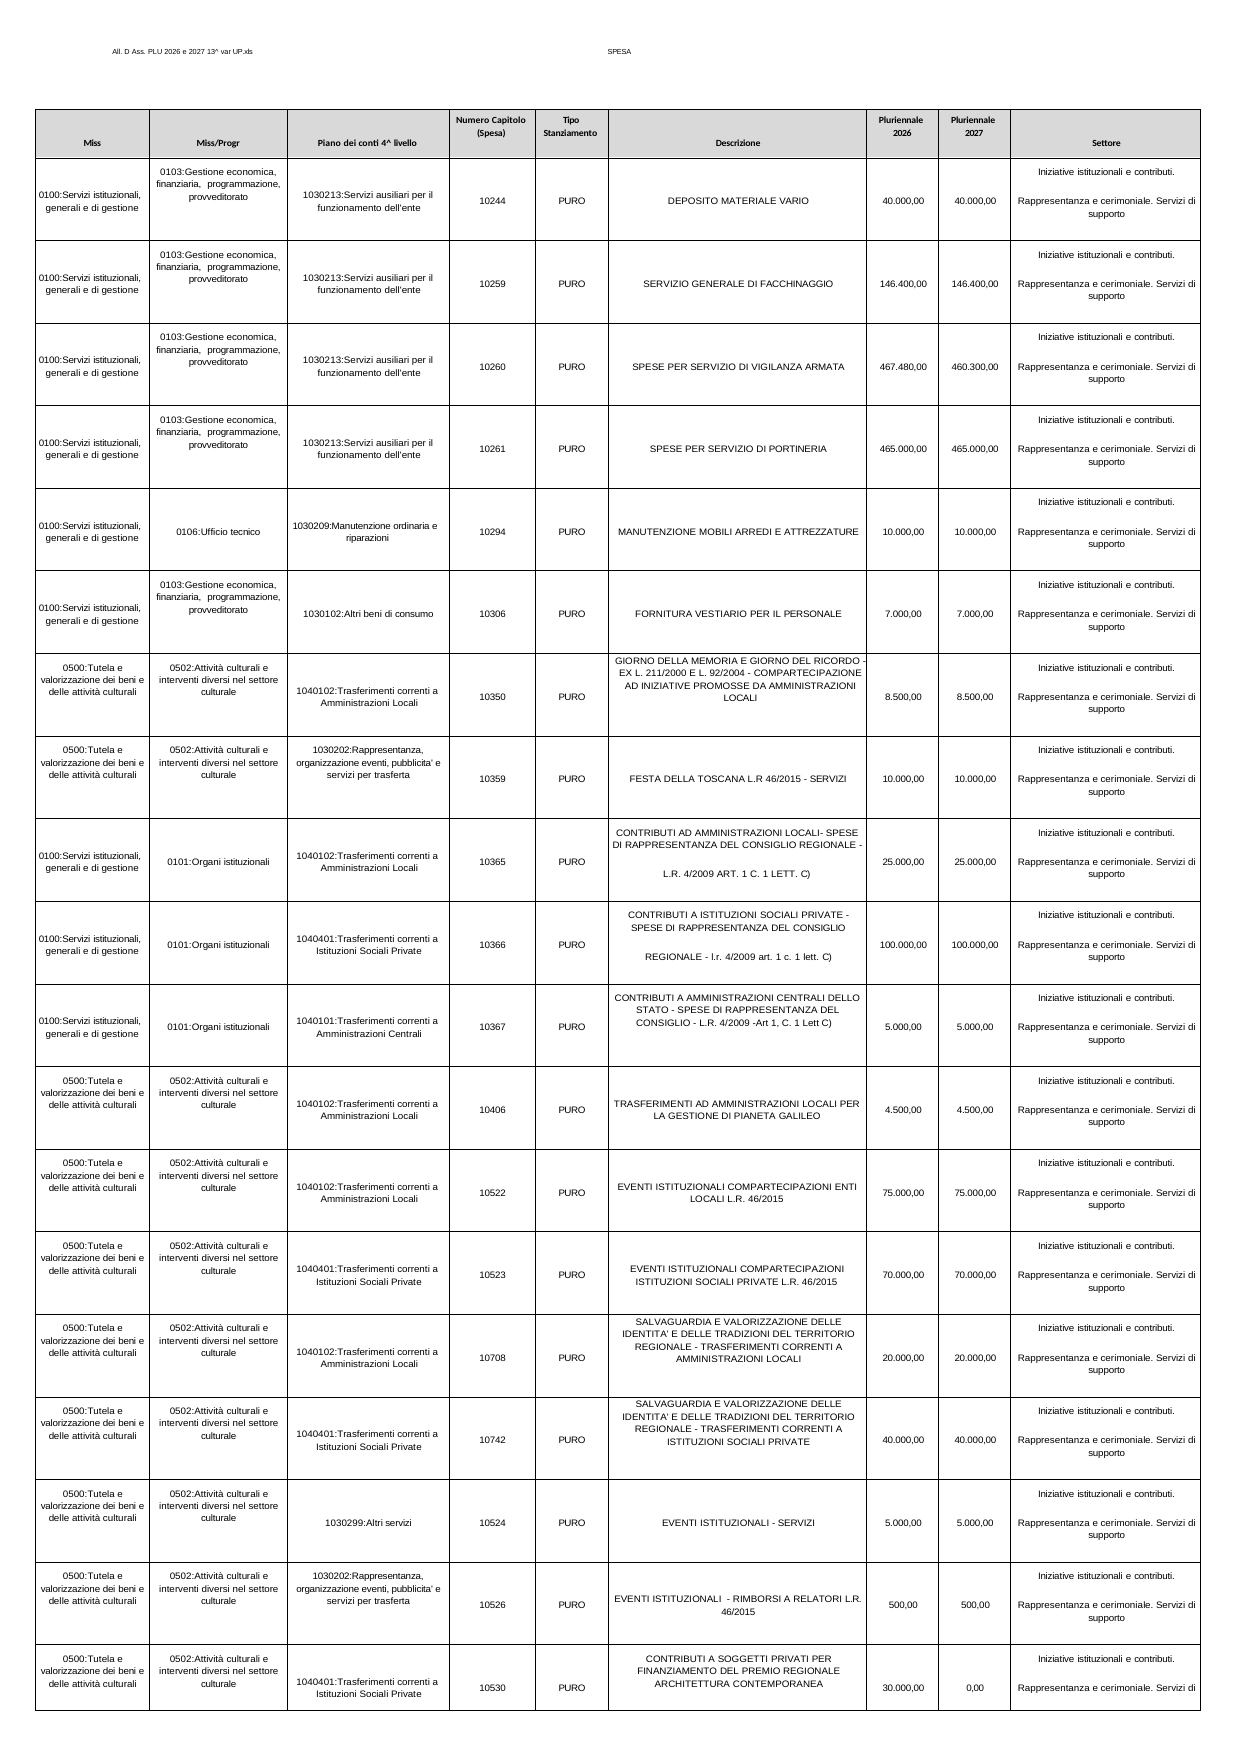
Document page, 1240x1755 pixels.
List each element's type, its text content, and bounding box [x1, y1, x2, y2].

table_cell PURO [536, 324, 608, 405]
table_cell 0100:Servizi istituzionali, generali e di gestione [36, 985, 149, 1066]
table_cell 100.000,00 [939, 902, 1010, 983]
table_cell 10742 [450, 1398, 535, 1479]
table_cell Iniziative istituzionali e contributi. Rappresentanza e cerimoniale. Servizi di supporto [1011, 241, 1200, 323]
table_cell Iniziative istituzionali e contributi. Rappresentanza e cerimoniale. Servizi di supporto [1011, 1232, 1200, 1314]
table_cell Iniziative istituzionali e contributi. Rappresentanza e cerimoniale. Servizi di supporto [1011, 985, 1200, 1066]
table_cell 10.000,00 [867, 737, 938, 818]
table_cell PURO [536, 1563, 608, 1644]
table_cell 1040102:Trasferimenti correnti a Amministrazioni Locali [288, 819, 449, 901]
table_cell 500,00 [939, 1563, 1010, 1644]
table_cell 8.500,00 [867, 654, 938, 736]
table_cell TRASFERIMENTI AD AMMINISTRAZIONI LOCALI PER LA GESTIONE DI PIANETA GALILEO [609, 1067, 866, 1149]
table_cell 10367 [450, 985, 535, 1066]
table_cell Iniziative istituzionali e contributi. Rappresentanza e cerimoniale. Servizi di supporto [1011, 489, 1200, 570]
table_cell 10.000,00 [867, 489, 938, 570]
table_cell Iniziative istituzionali e contributi. Rappresentanza e cerimoniale. Servizi di supporto [1011, 324, 1200, 405]
table_cell PURO [536, 489, 608, 570]
table_cell 1030209:Manutenzione ordinaria e riparazioni [288, 489, 449, 570]
table_cell 5.000,00 [867, 985, 938, 1066]
table_cell 1030213:Servizi ausiliari per il funzionamento dell'ente [288, 159, 449, 240]
table_header Pluriennale 2027 [939, 110, 1010, 157]
table_cell SALVAGUARDIA E VALORIZZAZIONE DELLE IDENTITA' E DELLE TRADIZIONI DEL TERRITORIO REGIONALE - TRASFERIMENTI CORRENTI A ISTITUZIONI SOCIALI PRIVATE [609, 1398, 866, 1479]
table_cell 0106:Ufficio tecnico [150, 489, 287, 570]
table_cell 0502:Attività culturali e interventi diversi nel settore culturale [150, 1480, 287, 1562]
table_cell 0502:Attività culturali e interventi diversi nel settore culturale [150, 1398, 287, 1479]
table_cell 75.000,00 [867, 1150, 938, 1231]
table_cell 10259 [450, 241, 535, 323]
table_cell 460.300,00 [939, 324, 1010, 405]
table_cell EVENTI ISTITUZIONALI COMPARTECIPAZIONI ISTITUZIONI SOCIALI PRIVATE L.R. 46/2015 [609, 1232, 866, 1314]
table_cell 10244 [450, 159, 535, 240]
table_cell SPESE PER SERVIZIO DI PORTINERIA [609, 406, 866, 488]
table_cell 0100:Servizi istituzionali, generali e di gestione [36, 324, 149, 405]
table_cell CONTRIBUTI A SOGGETTI PRIVATI PER FINANZIAMENTO DEL PREMIO REGIONALE ARCHITETTURA CONTEMPORANEA [609, 1645, 866, 1710]
table_cell 10306 [450, 571, 535, 653]
table_cell 1030102:Altri beni di consumo [288, 571, 449, 653]
table_cell Iniziative istituzionali e contributi. Rappresentanza e cerimoniale. Servizi di supporto [1011, 1480, 1200, 1562]
table_cell 1030213:Servizi ausiliari per il funzionamento dell'ente [288, 324, 449, 405]
table_cell PURO [536, 1398, 608, 1479]
table_cell Iniziative istituzionali e contributi. Rappresentanza e cerimoniale. Servizi di supporto [1011, 654, 1200, 736]
table_cell 25.000,00 [867, 819, 938, 901]
table_cell EVENTI ISTITUZIONALI - SERVIZI [609, 1480, 866, 1562]
table_header Piano dei conti 4^ livello [288, 110, 449, 157]
table_cell 7.000,00 [939, 571, 1010, 653]
table_header Numero Capitolo (Spesa) [450, 110, 535, 157]
table_cell 1030213:Servizi ausiliari per il funzionamento dell'ente [288, 406, 449, 488]
table_cell 0502:Attività culturali e interventi diversi nel settore culturale [150, 1150, 287, 1231]
table_cell 0100:Servizi istituzionali, generali e di gestione [36, 489, 149, 570]
table_cell 0500:Tutela e valorizzazione dei beni e delle attività culturali [36, 1645, 149, 1710]
table_cell 0101:Organi istituzionali [150, 819, 287, 901]
table_cell 10708 [450, 1315, 535, 1396]
table_cell 10366 [450, 902, 535, 983]
table_cell EVENTI ISTITUZIONALI - RIMBORSI A RELATORI L.R. 46/2015 [609, 1563, 866, 1644]
table_cell Iniziative istituzionali e contributi. Rappresentanza e cerimoniale. Servizi di supporto [1011, 571, 1200, 653]
table_cell 0,00 [939, 1645, 1010, 1710]
table_cell 4.500,00 [867, 1067, 938, 1149]
table_cell 0100:Servizi istituzionali, generali e di gestione [36, 902, 149, 983]
table_cell 8.500,00 [939, 654, 1010, 736]
table_cell 1030213:Servizi ausiliari per il funzionamento dell'ente [288, 241, 449, 323]
table_cell DEPOSITO MATERIALE VARIO [609, 159, 866, 240]
table_cell 1040401:Trasferimenti correnti a Istituzioni Sociali Private [288, 902, 449, 983]
table_cell PURO [536, 985, 608, 1066]
table_cell SALVAGUARDIA E VALORIZZAZIONE DELLE IDENTITA' E DELLE TRADIZIONI DEL TERRITORIO REGIONALE - TRASFERIMENTI CORRENTI A AMMINISTRAZIONI LOCALI [609, 1315, 866, 1396]
table_cell PURO [536, 737, 608, 818]
table_cell 5.000,00 [939, 985, 1010, 1066]
table_cell 0101:Organi istituzionali [150, 985, 287, 1066]
table_cell 70.000,00 [939, 1232, 1010, 1314]
table_cell 0500:Tutela e valorizzazione dei beni e delle attività culturali [36, 1315, 149, 1396]
table_cell 0500:Tutela e valorizzazione dei beni e delle attività culturali [36, 1563, 149, 1644]
table_cell 40.000,00 [867, 159, 938, 240]
table_cell 0500:Tutela e valorizzazione dei beni e delle attività culturali [36, 1480, 149, 1562]
table_cell Iniziative istituzionali e contributi. Rappresentanza e cerimoniale. Servizi di supporto [1011, 737, 1200, 818]
table_cell GIORNO DELLA MEMORIA E GIORNO DEL RICORDO - EX L. 211/2000 E L. 92/2004 - COMPARTECIPAZIONE AD INIZIATIVE PROMOSSE DA AMMINISTRAZIONI LOCALI [609, 654, 866, 736]
table_cell CONTRIBUTI AD AMMINISTRAZIONI LOCALI- SPESE DI RAPPRESENTANZA DEL CONSIGLIO REGIONALE - L.R. 4/2009 ART. 1 C. 1 LETT. C) [609, 819, 866, 901]
table_cell 0502:Attività culturali e interventi diversi nel settore culturale [150, 1232, 287, 1314]
table_cell 0103:Gestione economica, finanziaria, programmazione, provveditorato [150, 159, 287, 240]
table_cell 0103:Gestione economica, finanziaria, programmazione, provveditorato [150, 406, 287, 488]
table_cell 25.000,00 [939, 819, 1010, 901]
table_cell 0500:Tutela e valorizzazione dei beni e delle attività culturali [36, 654, 149, 736]
table_cell Iniziative istituzionali e contributi. Rappresentanza e cerimoniale. Servizi di supporto [1011, 406, 1200, 488]
table_cell 10406 [450, 1067, 535, 1149]
table_cell 465.000,00 [939, 406, 1010, 488]
table_cell 0502:Attività culturali e interventi diversi nel settore culturale [150, 654, 287, 736]
table_cell MANUTENZIONE MOBILI ARREDI E ATTREZZATURE [609, 489, 866, 570]
table_cell 10.000,00 [939, 489, 1010, 570]
table_cell 1030202:Rappresentanza, organizzazione eventi, pubblicita' e servizi per trasferta [288, 1563, 449, 1644]
table_cell PURO [536, 1480, 608, 1562]
table_cell FORNITURA VESTIARIO PER IL PERSONALE [609, 571, 866, 653]
table_cell 0502:Attività culturali e interventi diversi nel settore culturale [150, 1315, 287, 1396]
table_cell SPESE PER SERVIZIO DI VIGILANZA ARMATA [609, 324, 866, 405]
table_cell PURO [536, 1232, 608, 1314]
table_cell 0502:Attività culturali e interventi diversi nel settore culturale [150, 1563, 287, 1644]
table_cell PURO [536, 1067, 608, 1149]
table_cell 500,00 [867, 1563, 938, 1644]
table_cell 20.000,00 [867, 1315, 938, 1396]
table_header Miss/Progr [150, 110, 287, 157]
table_cell Iniziative istituzionali e contributi. Rappresentanza e cerimoniale. Servizi di supporto [1011, 902, 1200, 983]
table_cell Iniziative istituzionali e contributi. Rappresentanza e cerimoniale. Servizi di supporto [1011, 1398, 1200, 1479]
table_cell PURO [536, 571, 608, 653]
table_header Settore [1011, 110, 1200, 157]
table_cell FESTA DELLA TOSCANA L.R 46/2015 - SERVIZI [609, 737, 866, 818]
table_cell 10524 [450, 1480, 535, 1562]
table_cell 0500:Tutela e valorizzazione dei beni e delle attività culturali [36, 1150, 149, 1231]
table_cell 1030299:Altri servizi [288, 1480, 449, 1562]
table_cell CONTRIBUTI A ISTITUZIONI SOCIALI PRIVATE - SPESE DI RAPPRESENTANZA DEL CONSIGLIO REGIONALE - l.r. 4/2009 art. 1 c. 1 lett. C) [609, 902, 866, 983]
table_cell 40.000,00 [939, 159, 1010, 240]
table_cell 40.000,00 [867, 1398, 938, 1479]
table_cell PURO [536, 1150, 608, 1231]
table_cell 10365 [450, 819, 535, 901]
table_cell 7.000,00 [867, 571, 938, 653]
table_cell 0103:Gestione economica, finanziaria, programmazione, provveditorato [150, 324, 287, 405]
table_cell Iniziative istituzionali e contributi. Rappresentanza e cerimoniale. Servizi di [1011, 1645, 1200, 1710]
table_cell 40.000,00 [939, 1398, 1010, 1479]
table_cell 10261 [450, 406, 535, 488]
table_cell SERVIZIO GENERALE DI FACCHINAGGIO [609, 241, 866, 323]
table_cell 75.000,00 [939, 1150, 1010, 1231]
table_cell CONTRIBUTI A AMMINISTRAZIONI CENTRALI DELLO STATO - SPESE DI RAPPRESENTANZA DEL CONSIGLIO - L.R. 4/2009 -Art 1, C. 1 Lett C) [609, 985, 866, 1066]
table_cell 0100:Servizi istituzionali, generali e di gestione [36, 406, 149, 488]
table_header Tipo Stanziamento [536, 110, 608, 157]
table_cell Iniziative istituzionali e contributi. Rappresentanza e cerimoniale. Servizi di supporto [1011, 819, 1200, 901]
table_cell 0103:Gestione economica, finanziaria, programmazione, provveditorato [150, 241, 287, 323]
table_cell Iniziative istituzionali e contributi. Rappresentanza e cerimoniale. Servizi di supporto [1011, 159, 1200, 240]
table_cell 30.000,00 [867, 1645, 938, 1710]
table_cell 10522 [450, 1150, 535, 1231]
table_header Miss [36, 110, 149, 157]
table_cell EVENTI ISTITUZIONALI COMPARTECIPAZIONI ENTI LOCALI L.R. 46/2015 [609, 1150, 866, 1231]
table_cell 10260 [450, 324, 535, 405]
table_cell PURO [536, 654, 608, 736]
table_cell 467.480,00 [867, 324, 938, 405]
table_cell 0100:Servizi istituzionali, generali e di gestione [36, 159, 149, 240]
table_cell 10523 [450, 1232, 535, 1314]
table_cell 1040101:Trasferimenti correnti a Amministrazioni Centrali [288, 985, 449, 1066]
table_cell 0103:Gestione economica, finanziaria, programmazione, provveditorato [150, 571, 287, 653]
table_cell Iniziative istituzionali e contributi. Rappresentanza e cerimoniale. Servizi di supporto [1011, 1150, 1200, 1231]
table_cell PURO [536, 819, 608, 901]
table_cell 20.000,00 [939, 1315, 1010, 1396]
table_cell PURO [536, 241, 608, 323]
table_cell Iniziative istituzionali e contributi. Rappresentanza e cerimoniale. Servizi di supporto [1011, 1563, 1200, 1644]
table_cell 0500:Tutela e valorizzazione dei beni e delle attività culturali [36, 1398, 149, 1479]
table_cell 10359 [450, 737, 535, 818]
table_cell 0100:Servizi istituzionali, generali e di gestione [36, 241, 149, 323]
table_cell 1040102:Trasferimenti correnti a Amministrazioni Locali [288, 1150, 449, 1231]
table_cell 146.400,00 [867, 241, 938, 323]
table_cell 0500:Tutela e valorizzazione dei beni e delle attività culturali [36, 1067, 149, 1149]
table_cell 10294 [450, 489, 535, 570]
table_cell 70.000,00 [867, 1232, 938, 1314]
table_cell 0100:Servizi istituzionali, generali e di gestione [36, 819, 149, 901]
table_cell 100.000,00 [867, 902, 938, 983]
table_cell 1040102:Trasferimenti correnti a Amministrazioni Locali [288, 654, 449, 736]
table_cell 1040401:Trasferimenti correnti a Istituzioni Sociali Private [288, 1398, 449, 1479]
table_cell PURO [536, 159, 608, 240]
table_cell 1030202:Rappresentanza, organizzazione eventi, pubblicita' e servizi per trasferta [288, 737, 449, 818]
table_cell 5.000,00 [867, 1480, 938, 1562]
table_cell PURO [536, 1645, 608, 1710]
table_cell 0100:Servizi istituzionali, generali e di gestione [36, 571, 149, 653]
table_cell 0502:Attività culturali e interventi diversi nel settore culturale [150, 737, 287, 818]
table_cell 0101:Organi istituzionali [150, 902, 287, 983]
table_cell 5.000,00 [939, 1480, 1010, 1562]
table_cell 10350 [450, 654, 535, 736]
table_cell PURO [536, 902, 608, 983]
table_cell 465.000,00 [867, 406, 938, 488]
table_cell PURO [536, 406, 608, 488]
table_cell 0502:Attività culturali e interventi diversi nel settore culturale [150, 1067, 287, 1149]
table_cell 10526 [450, 1563, 535, 1644]
table_cell Iniziative istituzionali e contributi. Rappresentanza e cerimoniale. Servizi di supporto [1011, 1315, 1200, 1396]
table_cell 1040102:Trasferimenti correnti a Amministrazioni Locali [288, 1315, 449, 1396]
table_cell 1040401:Trasferimenti correnti a Istituzioni Sociali Private [288, 1645, 449, 1710]
table_cell 1040401:Trasferimenti correnti a Istituzioni Sociali Private [288, 1232, 449, 1314]
table_cell 0500:Tutela e valorizzazione dei beni e delle attività culturali [36, 737, 149, 818]
table_cell 10.000,00 [939, 737, 1010, 818]
table_cell 1040102:Trasferimenti correnti a Amministrazioni Locali [288, 1067, 449, 1149]
table_cell 0500:Tutela e valorizzazione dei beni e delle attività culturali [36, 1232, 149, 1314]
table_cell 146.400,00 [939, 241, 1010, 323]
table_header Descrizione [609, 110, 866, 157]
table_cell 10530 [450, 1645, 535, 1710]
table_cell Iniziative istituzionali e contributi. Rappresentanza e cerimoniale. Servizi di supporto [1011, 1067, 1200, 1149]
table_cell 0502:Attività culturali e interventi diversi nel settore culturale [150, 1645, 287, 1710]
table_cell PURO [536, 1315, 608, 1396]
table_cell 4.500,00 [939, 1067, 1010, 1149]
table_header Pluriennale 2026 [867, 110, 938, 157]
